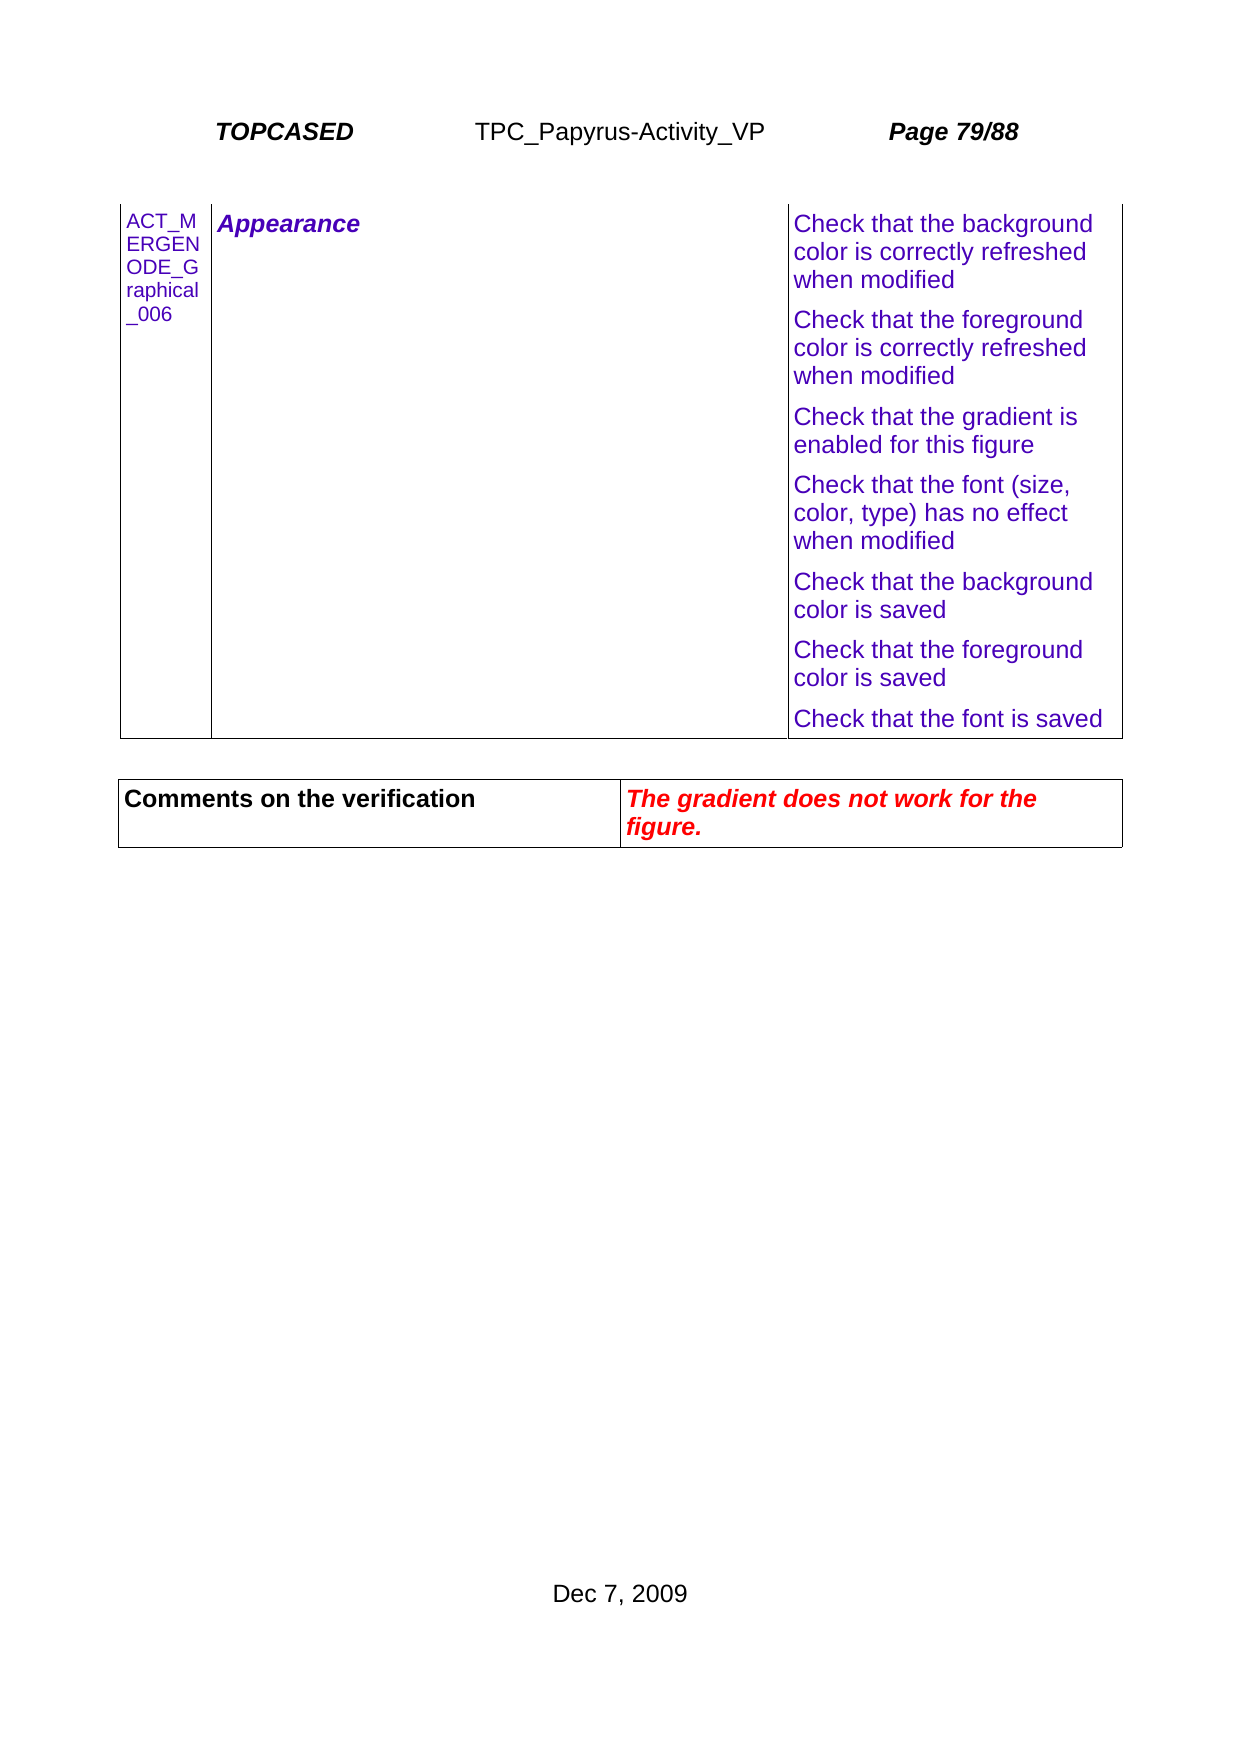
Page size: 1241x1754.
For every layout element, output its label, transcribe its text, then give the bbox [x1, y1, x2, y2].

table_cell Check that the background color is correctly refreshed when modified Check that the foreground color is correctly refreshed when modified Check that the gradient is enabled for this figure Check that the font (size, color, type) has no effect when modified Check that the background color is saved Check that the foreground color is saved Check that the font is saved [789, 204, 1122, 738]
table_cell Appearance [212, 204, 787, 738]
table_cell ACT_MERGENODE_Graphical_006 [121, 204, 211, 738]
table_header Comments on the verification [119, 780, 620, 847]
table_header The gradient does not work for the figure. [621, 780, 1122, 847]
